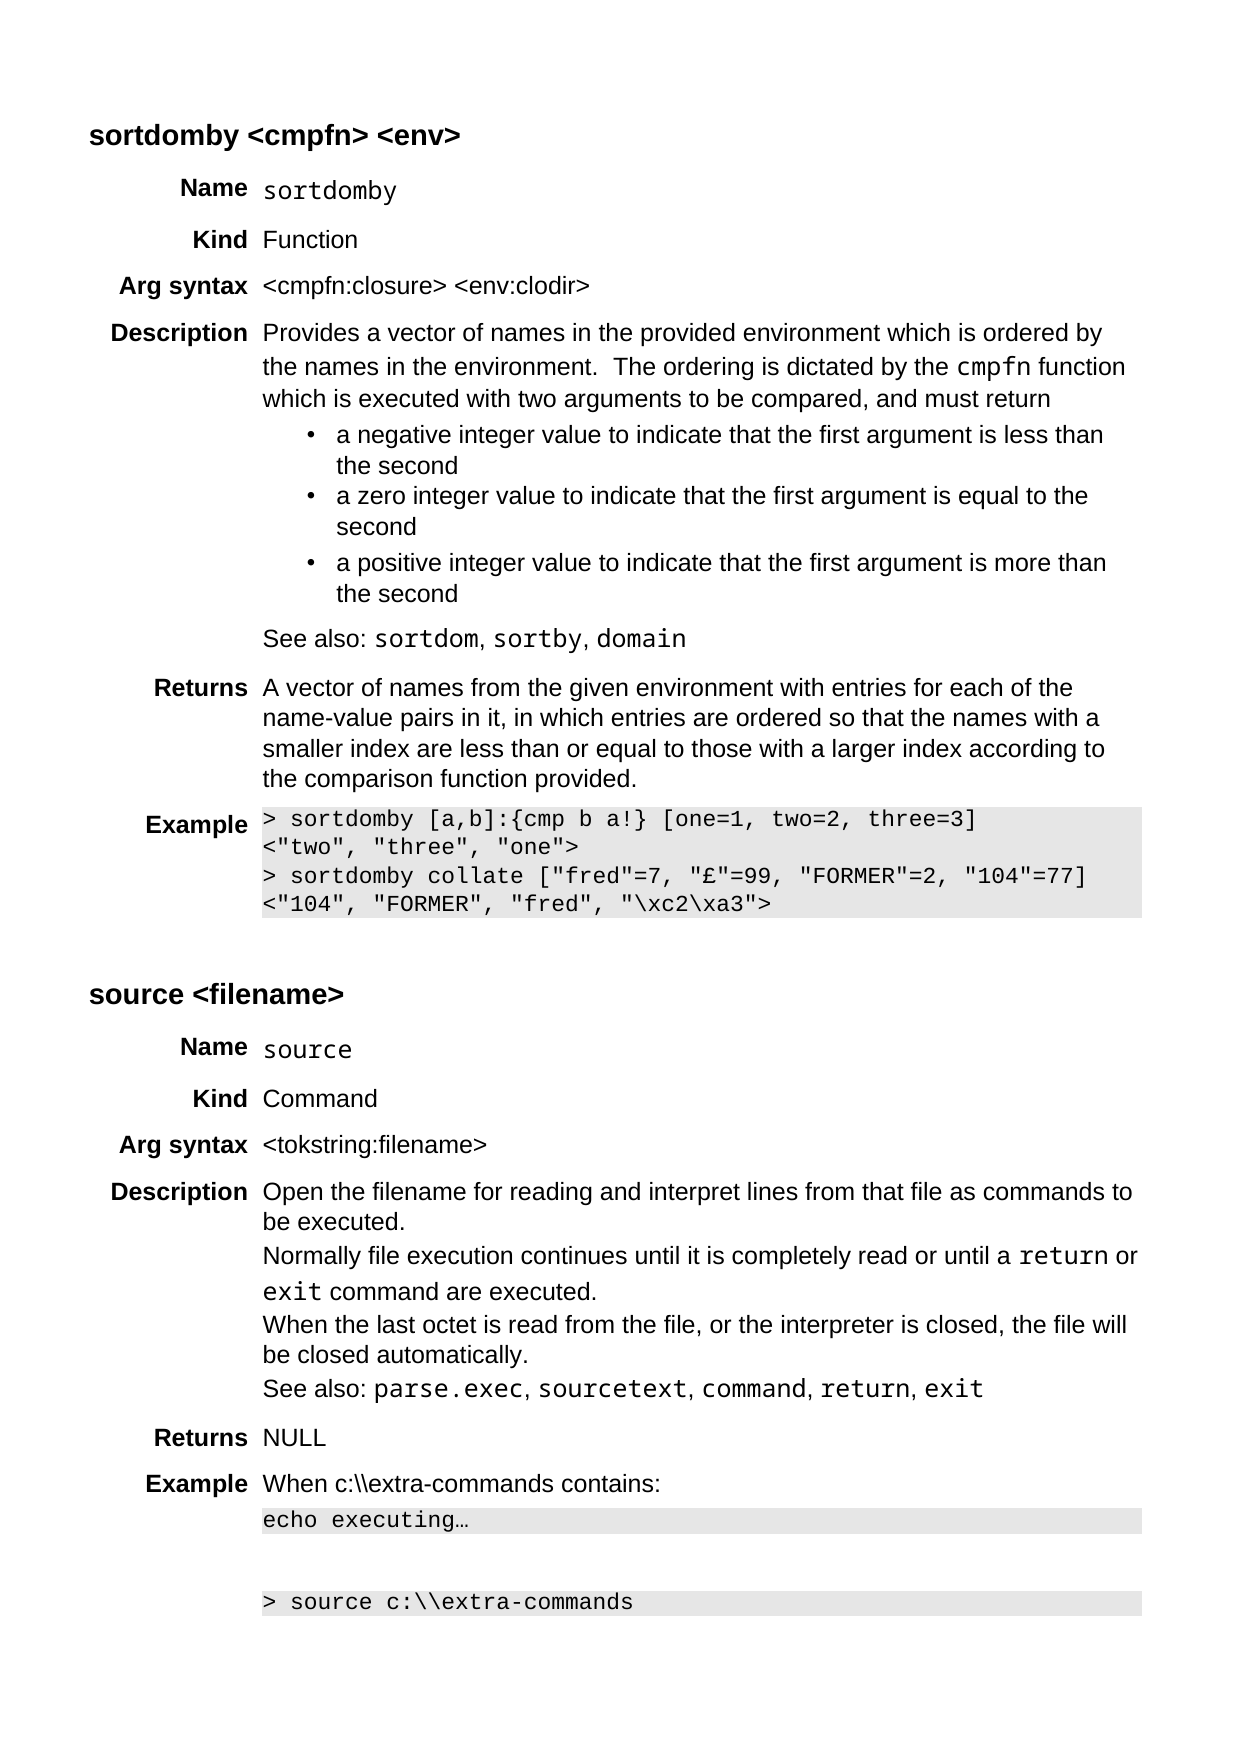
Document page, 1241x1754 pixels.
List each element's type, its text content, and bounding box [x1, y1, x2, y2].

table_cell Description [89, 1168, 259, 1414]
table_cell Example [89, 1460, 259, 1628]
table_cell Description [89, 309, 259, 664]
table_cell When c:\\extra-commands contains: echo executing… > source c:\\extra-commands [260, 1460, 1145, 1628]
table_cell Provides a vector of names in the provided environment which is ordered by the names in the environment. The ordering is dictated by the cmpfn function which is executed with two arguments to be compared, and must return a negative integer value to indicate that the first argument is less than the second a zero integer value to indicate that the first argument is equal to the second a positive integer value to indicate that the first argument is more than the second See also: sortdom, sortby, domain [260, 309, 1145, 664]
table_cell Arg syntax [89, 262, 259, 309]
table_cell Kind [89, 216, 259, 262]
table_cell Function [260, 216, 1145, 262]
table_cell <tokstring:filename> [260, 1121, 1145, 1168]
table_header Name [89, 1023, 259, 1075]
table_cell Returns [89, 664, 259, 802]
table_header source [260, 1023, 1145, 1075]
subtitle source <filename> [88, 977, 1145, 1011]
table_cell Returns [89, 1414, 259, 1460]
table_cell Arg syntax [89, 1121, 259, 1168]
table_header Name [89, 164, 259, 216]
subtitle sortdomby <cmpfn> <env> [88, 118, 1145, 152]
table_cell <cmpfn:closure> <env:clodir> [260, 262, 1145, 309]
table_cell A vector of names from the given environment with entries for each of the name-value pairs in it, in which entries are ordered so that the names with a smaller index are less than or equal to those with a larger index according to the comparison function provided. [260, 664, 1145, 802]
table_header sortdomby [260, 164, 1145, 216]
table_cell Command [260, 1075, 1145, 1121]
table_cell Kind [89, 1075, 259, 1121]
table_cell NULL [260, 1414, 1145, 1460]
table_cell > sortdomby [a,b]:{cmp b a!} [one=1, two=2, three=3] <"two", "three", "one"> > sortdomby collate ["fred"=7, "£"=99, "FORMER"=2, "104"=77] <"104", "FORMER", "fred", "\xc2\xa3"> [260, 802, 1145, 930]
table_cell Example [89, 802, 259, 930]
table_cell Open the filename for reading and interpret lines from that file as commands to be executed. Normally file execution continues until it is completely read or until a return or exit command are executed. When the last octet is read from the file, or the interpreter is closed, the file will be closed automatically. See also: parse.exec, sourcetext, command, return, exit [260, 1168, 1145, 1414]
